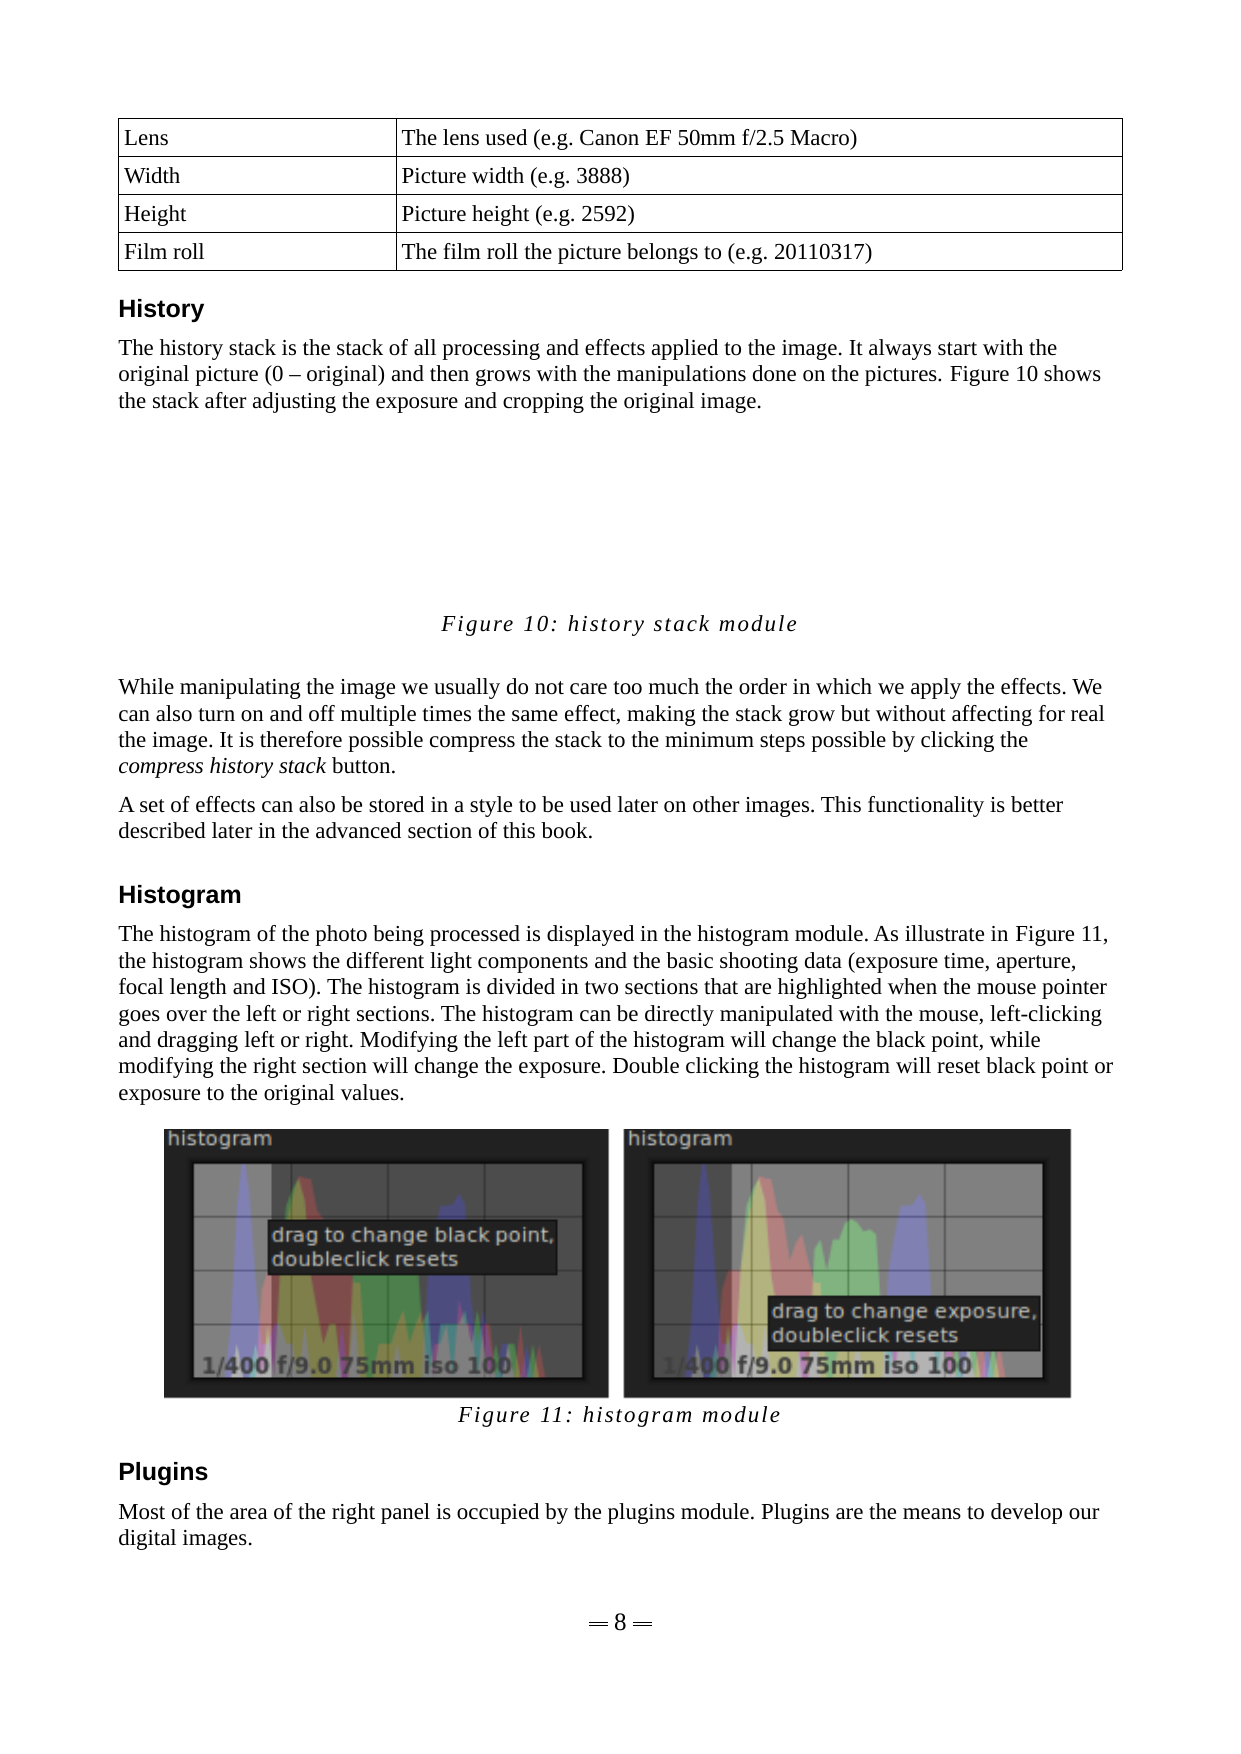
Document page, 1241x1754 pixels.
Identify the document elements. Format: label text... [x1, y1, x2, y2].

text A set of effects can also be stored in a style to be used later on other images. This functionality is better described later in the advanced section of this book. [118, 791, 1122, 844]
table_cell Height [119, 195, 396, 232]
table_cell Picture width (e.g. 3888) [397, 157, 1122, 194]
subtitle History [118, 293, 1122, 322]
subtitle Histogram [118, 880, 1122, 909]
text The histogram of the photo being processed is displayed in the histogram module. As illustrate in Figure 11, the histogram shows the different light components and the basic shooting data (exposure time, aperture, focal length and ISO). The histogram is divided in two sections that are highlighted when the mouse pointer goes over the left or right sections. The histogram can be directly manipulated with the mouse, left-clicking and dragging left or right. Modifying the left part of the histogram will change the black point, while modifying the right section will change the exposure. Double clicking the histogram will reset black point or exposure to the original values. [118, 921, 1122, 1105]
table_cell The lens used (e.g. Canon EF 50mm f/2.5 Macro) [397, 119, 1122, 156]
picture [164, 1129, 1077, 1402]
subtitle Plugins [118, 1402, 1122, 1486]
subtitle [164, 1117, 1076, 1129]
text Most of the area of the right panel is occupied by the plugins module. Plugins are the means to develop our digital images. [118, 1498, 1122, 1551]
table_cell Lens [119, 119, 396, 156]
table_cell Width [119, 157, 396, 194]
text While manipulating the image we usually do not care too much the order in which we apply the effects. We can also turn on and off multiple times the same effect, making the stack grow but without affecting for real the image. It is therefore possible compress the stack to the minimum steps possible by clicking the compress history stack button. [118, 426, 1122, 779]
text Figure 10: history stack module [425, 438, 815, 636]
table_cell Picture height (e.g. 2592) [397, 195, 1122, 232]
table_cell Film roll [119, 233, 396, 270]
text Figure 11: histogram module [164, 1402, 1076, 1428]
table_cell The film roll the picture belongs to (e.g. 20110317) [397, 233, 1122, 270]
text The history stack is the stack of all processing and effects applied to the image. It always start with the original picture (0 – original) and then grows with the manipulations done on the pictures. Figure 10 shows the stack after adjusting the exposure and cropping the original image. [118, 334, 1122, 413]
